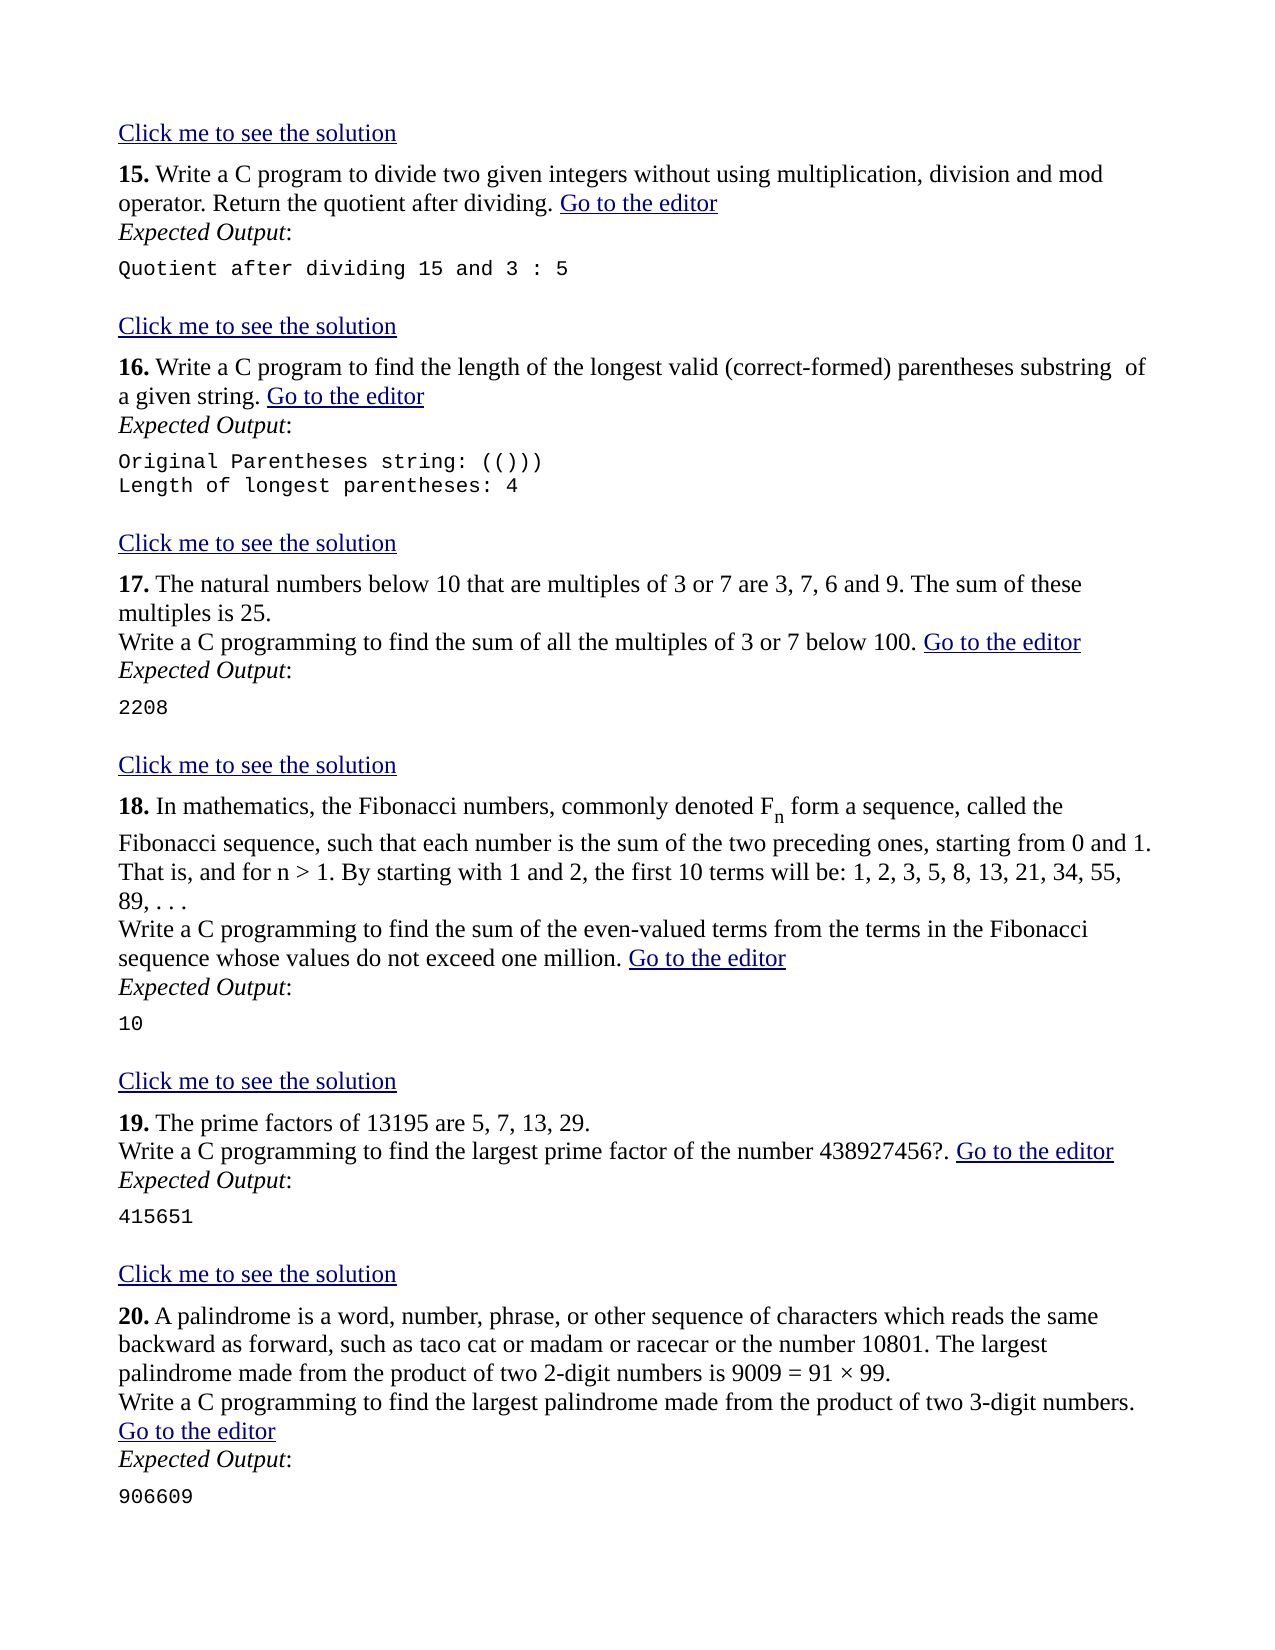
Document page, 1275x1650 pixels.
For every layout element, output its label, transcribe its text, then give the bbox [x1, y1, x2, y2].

text 15. Write a C program to divide two given integers without using multiplication, division and mod operator. Return the quotient after dividing. Go to the editor Expected Output: [118, 159, 1157, 246]
text Original Parentheses string: (())) [118, 451, 1157, 475]
text Click me to see the solution [118, 118, 1157, 147]
text Click me to see the solution [118, 311, 1157, 340]
text 906609 [118, 1486, 1157, 1509]
text 17. The natural numbers below 10 that are multiples of 3 or 7 are 3, 7, 6 and 9. The sum of these multiples is 25. Write a C programming to find the sum of all the multiples of 3 or 7 below 100. Go to the editor Expected Output: [118, 569, 1157, 684]
text Click me to see the solution [118, 750, 1157, 779]
text Click me to see the solution [118, 528, 1157, 557]
text 10 [118, 1013, 1157, 1037]
text Click me to see the solution [118, 1259, 1157, 1288]
text 18. In mathematics, the Fibonacci numbers, commonly denoted Fn form a sequence, called the Fibonacci sequence, such that each number is the sum of the two preceding ones, starting from 0 and 1. That is, and for n > 1. By starting with 1 and 2, the first 10 terms will be: 1, 2, 3, 5, 8, 13, 21, 34, 55, 89, . . . Write a C programming to find the sum of the even-valued terms from the terms in the Fibonacci sequence whose values do not exceed one million. Go to the editor Expected Output: [118, 791, 1157, 1001]
text 415651 [118, 1206, 1157, 1230]
text Click me to see the solution [118, 1066, 1157, 1095]
text Length of longest parentheses: 4 [118, 475, 1157, 498]
text 19. The prime factors of 13195 are 5, 7, 13, 29. Write a C programming to find the largest prime factor of the number 438927456?. Go to the editor Expected Output: [118, 1108, 1157, 1194]
text Quotient after dividing 15 and 3 : 5 [118, 258, 1157, 282]
text 20. A palindrome is a word, number, phrase, or other sequence of characters which reads the same backward as forward, such as taco cat or madam or racecar or the number 10801. The largest palindrome made from the product of two 2-digit numbers is 9009 = 91 × 99. Write a C programming to find the largest palindrome made from the product of two 3-digit numbers. Go to the editor Expected Output: [118, 1301, 1157, 1473]
text 16. Write a C program to find the length of the longest valid (correct-formed) parentheses substring of a given string. Go to the editor Expected Output: [118, 352, 1157, 439]
text 2208 [118, 697, 1157, 720]
